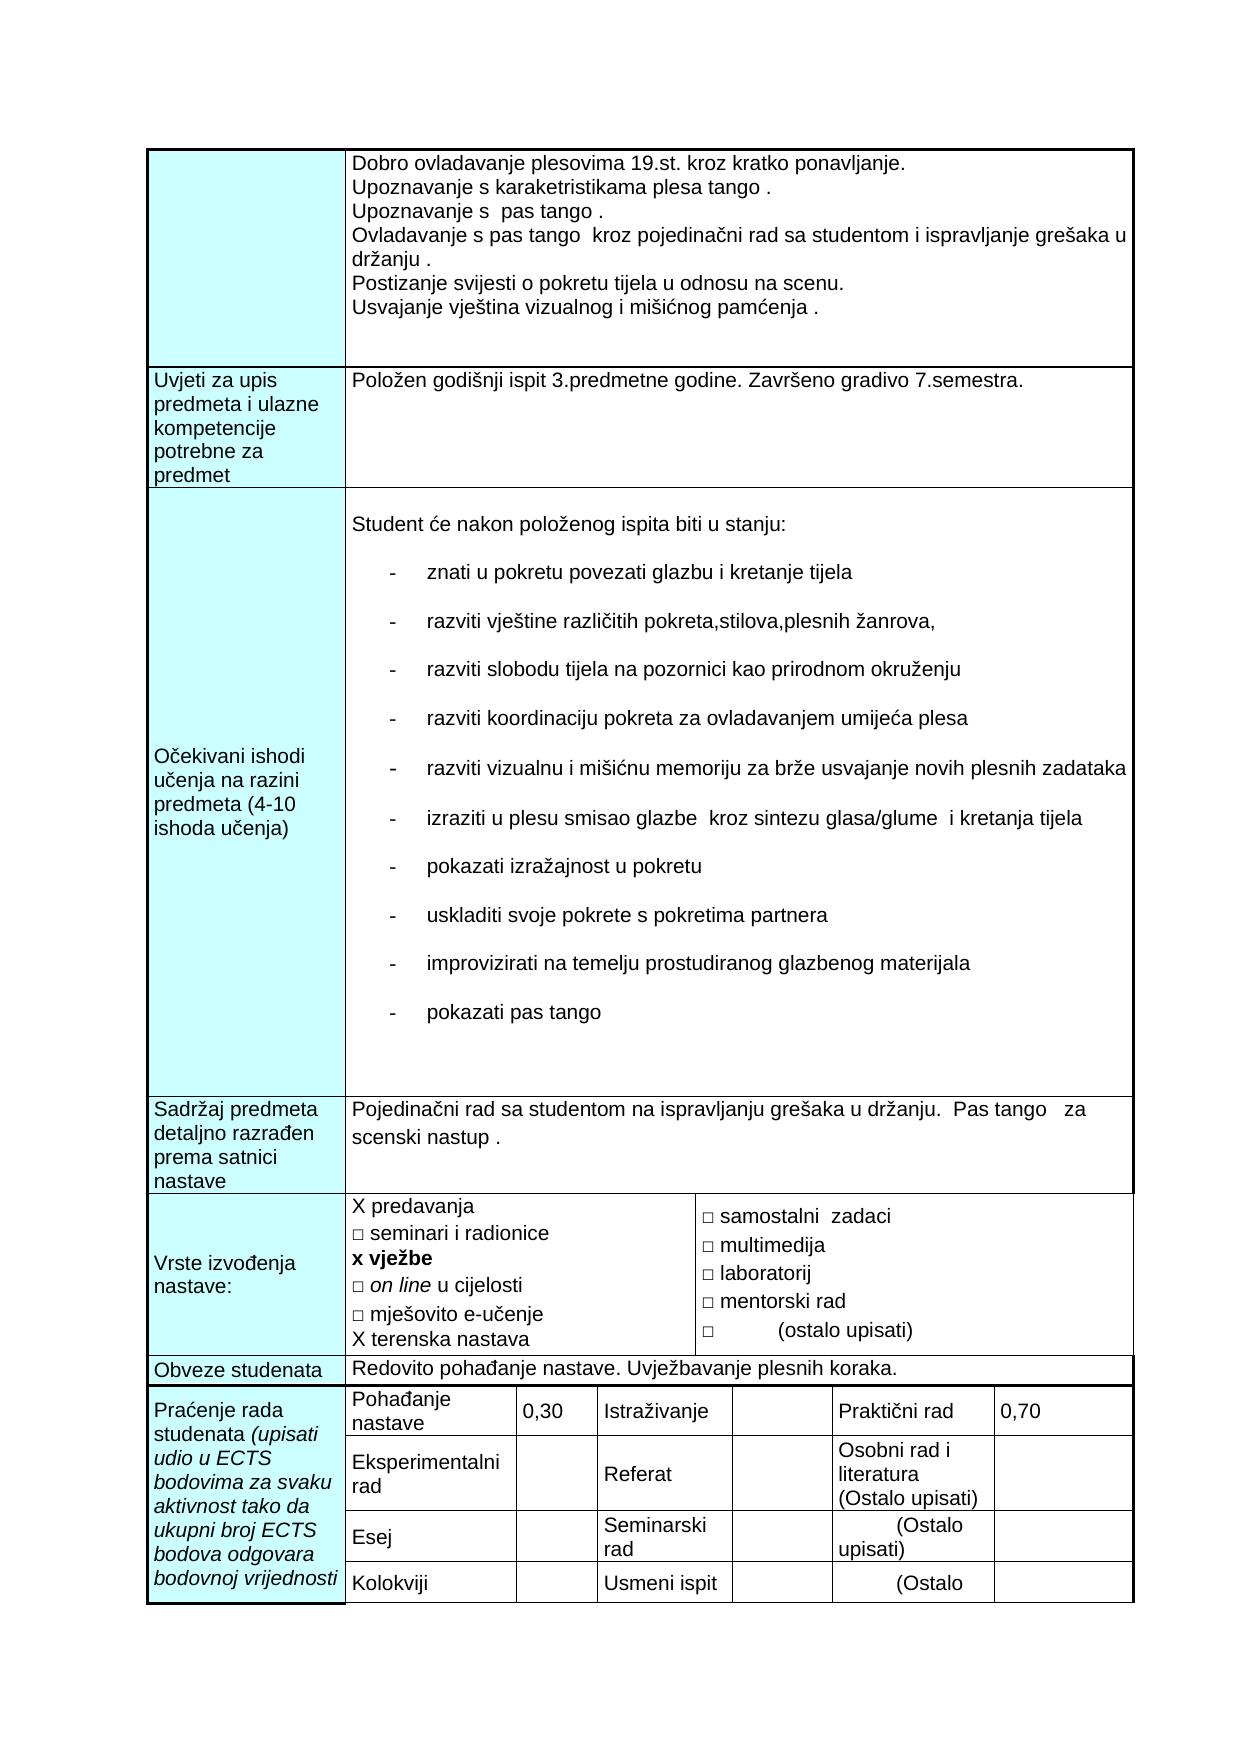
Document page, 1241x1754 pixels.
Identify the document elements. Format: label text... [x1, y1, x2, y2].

table_cell [517, 1436, 597, 1509]
table_cell Istraživanje [598, 1387, 732, 1434]
table_cell Uvjeti za upis predmeta i ulazne kompetencije potrebne za predmet [149, 368, 345, 487]
table_cell [995, 1511, 1132, 1561]
table_cell [733, 1511, 832, 1561]
table_cell Redovito pohađanje nastave. Uvježbavanje plesnih koraka. [346, 1356, 1132, 1383]
table_cell [149, 151, 345, 366]
table_cell Očekivani ishodi učenja na razini predmeta (4-10 ishoda učenja) [149, 488, 345, 1096]
table_cell Pojedinačni rad sa studentom na ispravljanju grešaka u držanju. Pas tango za scenski nastup . [346, 1097, 1132, 1193]
table_cell [517, 1562, 597, 1602]
table_cell (Ostalo upisati) [833, 1511, 994, 1561]
table_cell [733, 1562, 832, 1602]
table_cell ☐ samostalni zadaci ☐ multimedija ☐ laboratorij ☐ mentorski rad ☐ (ostalo upisati) [696, 1194, 1133, 1355]
table_cell Vrste izvođenja nastave: [149, 1194, 345, 1355]
table_cell [733, 1387, 832, 1434]
table_cell [517, 1511, 597, 1561]
table_cell [995, 1436, 1132, 1509]
table_cell Esej [346, 1511, 516, 1561]
table_cell Praktični rad [833, 1387, 994, 1434]
table_cell [995, 1562, 1132, 1602]
table_cell X predavanja ☐ seminari i radionice x vježbe ☐ on line u cijelosti ☐ mješovito e-učenje X terenska nastava [346, 1194, 695, 1355]
table_cell Dobro ovladavanje plesovima 19.st. kroz kratko ponavljanje. Upoznavanje s karaketristikama plesa tango . Upoznavanje s pas tango . Ovladavanje s pas tango kroz pojedinačni rad sa studentom i ispravljanje grešaka u držanju . Postizanje svijesti o pokretu tijela u odnosu na scenu. Usvajanje vještina vizualnog i mišićnog pamćenja . [346, 151, 1132, 366]
table_cell Seminarski rad [598, 1511, 732, 1561]
table_cell Kolokviji [346, 1562, 516, 1602]
table_cell Sadržaj predmeta detaljno razrađen prema satnici nastave [149, 1097, 345, 1193]
table_cell (Ostalo [833, 1562, 994, 1602]
table_cell Praćenje rada studenata (upisati udio u ECTS bodovima za svaku aktivnost tako da ukupni broj ECTS bodova odgovara bodovnoj vrijednosti [149, 1387, 345, 1602]
table_cell [733, 1436, 832, 1509]
table_cell Osobni rad i literatura (Ostalo upisati) [833, 1436, 994, 1509]
table_cell Položen godišnji ispit 3.predmetne godine. Završeno gradivo 7.semestra. [346, 368, 1132, 487]
table_cell 0,70 [995, 1387, 1132, 1434]
table_cell Obveze studenata [149, 1356, 345, 1383]
table_cell Pohađanje nastave [346, 1387, 516, 1434]
table_cell Student će nakon položenog ispita biti u stanju: znati u pokretu povezati glazbu i kretanje tijela razviti vještine različitih pokreta,stilova,plesnih žanrova, razviti slobodu tijela na pozornici kao prirodnom okruženju razviti koordinaciju pokreta za ovladavanjem umijeća plesa razviti vizualnu i mišićnu memoriju za brže usvajanje novih plesnih zadataka izraziti u plesu smisao glazbe kroz sintezu glasa/glume i kretanja tijela pokazati izražajnost u pokretu uskladiti svoje pokrete s pokretima partnera improvizirati na temelju prostudiranog glazbenog materijala pokazati pas tango [346, 488, 1132, 1096]
table_cell Eksperimentalni rad [346, 1436, 516, 1509]
table_cell Referat [598, 1436, 732, 1509]
table_cell Usmeni ispit [598, 1562, 732, 1602]
table_cell 0,30 [517, 1387, 597, 1434]
